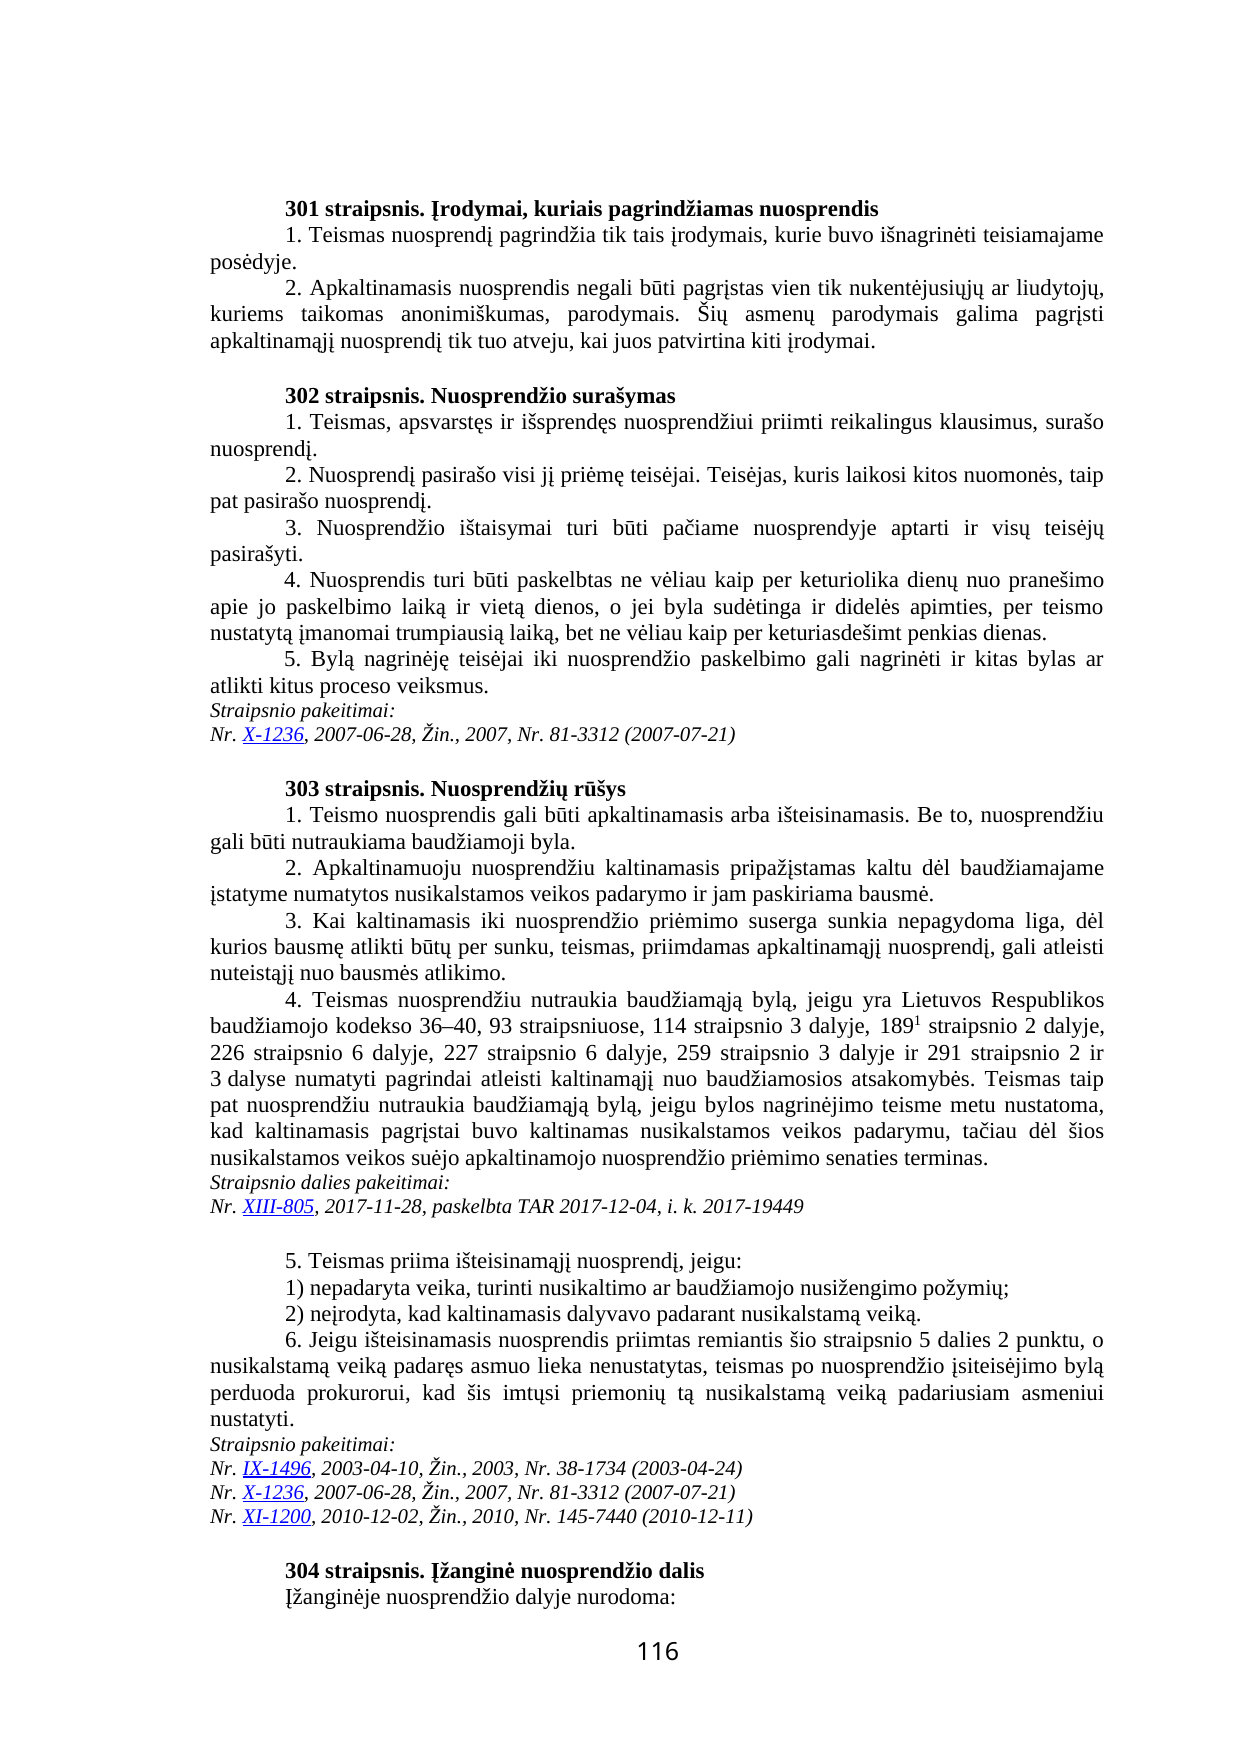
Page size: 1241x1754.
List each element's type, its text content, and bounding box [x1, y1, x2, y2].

text 2. Nuosprendį pasirašo visi jį priėmę teisėjai. Teisėjas, kuris laikosi kitos nuomonės, taip pat pasirašo nuosprendį. [210, 461, 1106, 514]
text Nr. XI-1200, 2010-12-02, Žin., 2010, Nr. 145-7440 (2010-12-11) [210, 1504, 1106, 1528]
text 1) nepadaryta veika, turinti nusikaltimo ar baudžiamojo nusižengimo požymių; [210, 1273, 1106, 1300]
text Nr. X-1236, 2007-06-28, Žin., 2007, Nr. 81-3312 (2007-07-21) [210, 1480, 1106, 1504]
text 1. Teismas nuosprendį pagrindžia tik tais įrodymais, kurie buvo išnagrinėti teisiamajame posėdyje. [210, 221, 1106, 274]
text Nr. X-1236, 2007-06-28, Žin., 2007, Nr. 81-3312 (2007-07-21) [210, 722, 1106, 746]
text Nr. XIII-805, 2017-11-28, paskelbta TAR 2017-12-04, i. k. 2017-19449 [210, 1194, 1106, 1218]
text 4. Nuosprendis turi būti paskelbtas ne vėliau kaip per keturiolika dienų nuo pranešimo apie jo paskelbimo laiką ir vietą dienos, o jei byla sudėtinga ir didelės apimties, per teismo nustatytą įmanomai trumpiausią laiką, bet ne vėliau kaip per keturiasdešimt penkias dienas. [210, 566, 1106, 645]
text 302 straipsnis. Nuosprendžio surašymas [210, 382, 1106, 408]
text 303 straipsnis. Nuosprendžių rūšys [210, 775, 1106, 801]
text 5. Bylą nagrinėję teisėjai iki nuosprendžio paskelbimo gali nagrinėti ir kitas bylas ar atlikti kitus proceso veiksmus. [210, 645, 1106, 698]
text 1. Teismo nuosprendis gali būti apkaltinamasis arba išteisinamasis. Be to, nuosprendžiu gali būti nutraukiama baudžiamoji byla. [210, 801, 1106, 854]
text 304 straipsnis. Įžanginė nuosprendžio dalis [210, 1557, 1106, 1583]
text 301 straipsnis. Įrodymai, kuriais pagrindžiamas nuosprendis [210, 195, 1106, 221]
text 3. Kai kaltinamasis iki nuosprendžio priėmimo suserga sunkia nepagydoma liga, dėl kurios bausmę atlikti būtų per sunku, teismas, priimdamas apkaltinamąjį nuosprendį, gali atleisti nuteistąjį nuo bausmės atlikimo. [210, 907, 1106, 986]
text Straipsnio pakeitimai: [210, 698, 1106, 722]
text 1. Teismas, apsvarstęs ir išsprendęs nuosprendžiui priimti reikalingus klausimus, surašo nuosprendį. [210, 408, 1106, 461]
text 2) neįrodyta, kad kaltinamasis dalyvavo padarant nusikalstamą veiką. [210, 1300, 1106, 1326]
text 5. Teismas priima išteisinamąjį nuosprendį, jeigu: [210, 1247, 1106, 1273]
text Straipsnio dalies pakeitimai: [210, 1170, 1106, 1194]
text Straipsnio pakeitimai: [210, 1432, 1106, 1456]
text Įžanginėje nuosprendžio dalyje nurodoma: [210, 1583, 1106, 1609]
text 3. Nuosprendžio ištaisymai turi būti pačiame nuosprendyje aptarti ir visų teisėjų pasirašyti. [210, 514, 1106, 566]
text 2. Apkaltinamasis nuosprendis negali būti pagrįstas vien tik nukentėjusiųjų ar liudytojų, kuriems taikomas anonimiškumas, parodymais. Šių asmenų parodymais galima pagrįsti apkaltinamąjį nuosprendį tik tuo atveju, kai juos patvirtina kiti įrodymai. [210, 274, 1106, 353]
text 4. Teismas nuosprendžiu nutraukia baudžiamąją bylą, jeigu yra Lietuvos Respublikos baudžiamojo kodekso 36–40, 93 straipsniuose, 114 straipsnio 3 dalyje, 1891 straipsnio 2 dalyje, 226 straipsnio 6 dalyje, 227 straipsnio 6 dalyje, 259 straipsnio 3 dalyje ir 291 straipsnio 2 ir 3 dalyse numatyti pagrindai atleisti kaltinamąjį nuo baudžiamosios atsakomybės. Teismas taip pat nuosprendžiu nutraukia baudžiamąją bylą, jeigu bylos nagrinėjimo teisme metu nustatoma, kad kaltinamasis pagrįstai buvo kaltinamas nusikalstamos veikos padarymu, tačiau dėl šios nusikalstamos veikos suėjo apkaltinamojo nuosprendžio priėmimo senaties terminas. [210, 986, 1106, 1170]
text Nr. IX-1496, 2003-04-10, Žin., 2003, Nr. 38-1734 (2003-04-24) [210, 1456, 1106, 1480]
text 6. Jeigu išteisinamasis nuosprendis priimtas remiantis šio straipsnio 5 dalies 2 punktu, o nusikalstamą veiką padaręs asmuo lieka nenustatytas, teismas po nuosprendžio įsiteisėjimo bylą perduoda prokurorui, kad šis imtųsi priemonių tą nusikalstamą veiką padariusiam asmeniui nustatyti. [210, 1326, 1106, 1432]
text 2. Apkaltinamuoju nuosprendžiu kaltinamasis pripažįstamas kaltu dėl baudžiamajame įstatyme numatytos nusikalstamos veikos padarymo ir jam paskiriama bausmė. [210, 854, 1106, 907]
